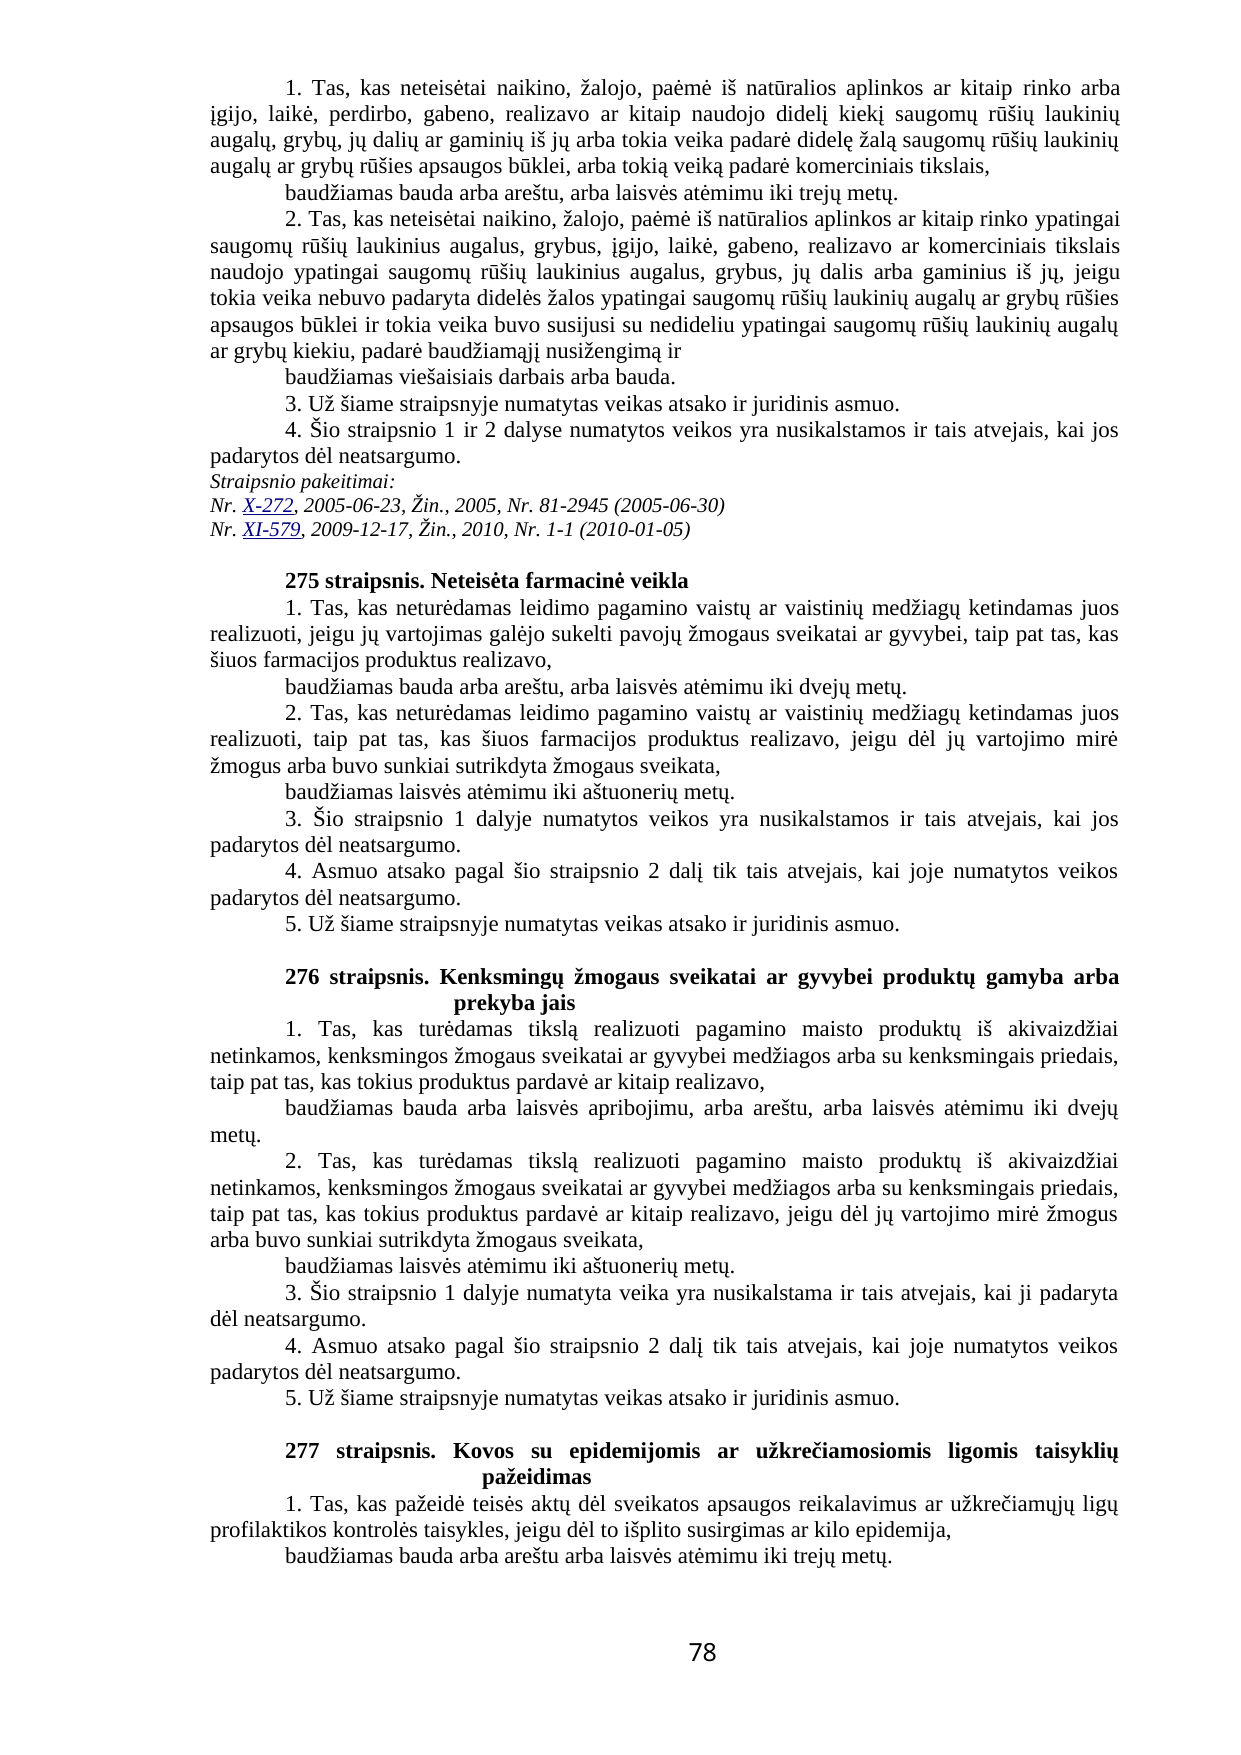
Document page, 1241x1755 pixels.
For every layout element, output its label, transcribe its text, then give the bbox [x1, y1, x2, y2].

text Nr. XI-579, 2009-12-17, Žin., 2010, Nr. 1-1 (2010-01-05) [210, 517, 1120, 541]
text baudžiamas viešaisiais darbais arba bauda. [210, 363, 1120, 390]
text baudžiamas bauda arba areštu, arba laisvės atėmimu iki trejų metų. [210, 179, 1120, 205]
text 1. Tas, kas neturėdamas leidimo pagamino vaistų ar vaistinių medžiagų ketindamas juos realizuoti, jeigu jų vartojimas galėjo sukelti pavojų žmogaus sveikatai ar gyvybei, taip pat tas, kas šiuos farmacijos produktus realizavo, [210, 594, 1120, 673]
text 4. Asmuo atsako pagal šio straipsnio 2 dalį tik tais atvejais, kai joje numatytos veikos padarytos dėl neatsargumo. [210, 1332, 1120, 1384]
text 1. Tas, kas turėdamas tikslą realizuoti pagamino maisto produktų iš akivaizdžiai netinkamos, kenksmingos žmogaus sveikatai ar gyvybei medžiagos arba su kenksmingais priedais, taip pat tas, kas tokius produktus pardavė ar kitaip realizavo, [210, 1015, 1120, 1094]
text 2. Tas, kas turėdamas tikslą realizuoti pagamino maisto produktų iš akivaizdžiai netinkamos, kenksmingos žmogaus sveikatai ar gyvybei medžiagos arba su kenksmingais priedais, taip pat tas, kas tokius produktus pardavė ar kitaip realizavo, jeigu dėl jų vartojimo mirė žmogus arba buvo sunkiai sutrikdyta žmogaus sveikata, [210, 1147, 1120, 1253]
text 4. Šio straipsnio 1 ir 2 dalyse numatytos veikos yra nusikalstamos ir tais atvejais, kai jos padarytos dėl neatsargumo. [210, 416, 1120, 469]
text baudžiamas laisvės atėmimu iki aštuonerių metų. [210, 778, 1120, 804]
text 5. Už šiame straipsnyje numatytas veikas atsako ir juridinis asmuo. [210, 1384, 1120, 1411]
text Nr. X-272, 2005-06-23, Žin., 2005, Nr. 81-2945 (2005-06-30) [210, 493, 1120, 517]
text baudžiamas bauda arba areštu arba laisvės atėmimu iki trejų metų. [210, 1542, 1120, 1569]
text 276 straipsnis. Kenksmingų žmogaus sveikatai ar gyvybei produktų gamyba arba prekyba jais [285, 963, 1120, 1015]
text 3. Šio straipsnio 1 dalyje numatyta veika yra nusikalstama ir tais atvejais, kai ji padaryta dėl neatsargumo. [210, 1279, 1120, 1332]
text 2. Tas, kas neteisėtai naikino, žalojo, paėmė iš natūralios aplinkos ar kitaip rinko ypatingai saugomų rūšių laukinius augalus, grybus, įgijo, laikė, gabeno, realizavo ar komerciniais tikslais naudojo ypatingai saugomų rūšių laukinius augalus, grybus, jų dalis arba gaminius iš jų, jeigu tokia veika nebuvo padaryta didelės žalos ypatingai saugomų rūšių laukinių augalų ar grybų rūšies apsaugos būklei ir tokia veika buvo susijusi su nedideliu ypatingai saugomų rūšių laukinių augalų ar grybų kiekiu, padarė baudžiamąjį nusižengimą ir [210, 205, 1120, 363]
text 1. Tas, kas neteisėtai naikino, žalojo, paėmė iš natūralios aplinkos ar kitaip rinko arba įgijo, laikė, perdirbo, gabeno, realizavo ar kitaip naudojo didelį kiekį saugomų rūšių laukinių augalų, grybų, jų dalių ar gaminių iš jų arba tokia veika padarė didelę žalą saugomų rūšių laukinių augalų ar grybų rūšies apsaugos būklei, arba tokią veiką padarė komerciniais tikslais, [210, 73, 1120, 179]
text baudžiamas bauda arba laisvės apribojimu, arba areštu, arba laisvės atėmimu iki dvejų metų. [210, 1094, 1120, 1147]
text 3. Už šiame straipsnyje numatytas veikas atsako ir juridinis asmuo. [210, 390, 1120, 416]
text 277 straipsnis. Kovos su epidemijomis ar užkrečiamosiomis ligomis taisyklių pažeidimas [285, 1437, 1120, 1490]
text baudžiamas laisvės atėmimu iki aštuonerių metų. [210, 1253, 1120, 1279]
text 5. Už šiame straipsnyje numatytas veikas atsako ir juridinis asmuo. [210, 910, 1120, 936]
text 3. Šio straipsnio 1 dalyje numatytos veikos yra nusikalstamos ir tais atvejais, kai jos padarytos dėl neatsargumo. [210, 804, 1120, 857]
text 275 straipsnis. Neteisėta farmacinė veikla [210, 567, 1120, 594]
text baudžiamas bauda arba areštu, arba laisvės atėmimu iki dvejų metų. [210, 673, 1120, 699]
text 4. Asmuo atsako pagal šio straipsnio 2 dalį tik tais atvejais, kai joje numatytos veikos padarytos dėl neatsargumo. [210, 857, 1120, 910]
text 1. Tas, kas pažeidė teisės aktų dėl sveikatos apsaugos reikalavimus ar užkrečiamųjų ligų profilaktikos kontrolės taisykles, jeigu dėl to išplito susirgimas ar kilo epidemija, [210, 1490, 1120, 1542]
text Straipsnio pakeitimai: [210, 469, 1120, 493]
text 2. Tas, kas neturėdamas leidimo pagamino vaistų ar vaistinių medžiagų ketindamas juos realizuoti, taip pat tas, kas šiuos farmacijos produktus realizavo, jeigu dėl jų vartojimo mirė žmogus arba buvo sunkiai sutrikdyta žmogaus sveikata, [210, 699, 1120, 778]
